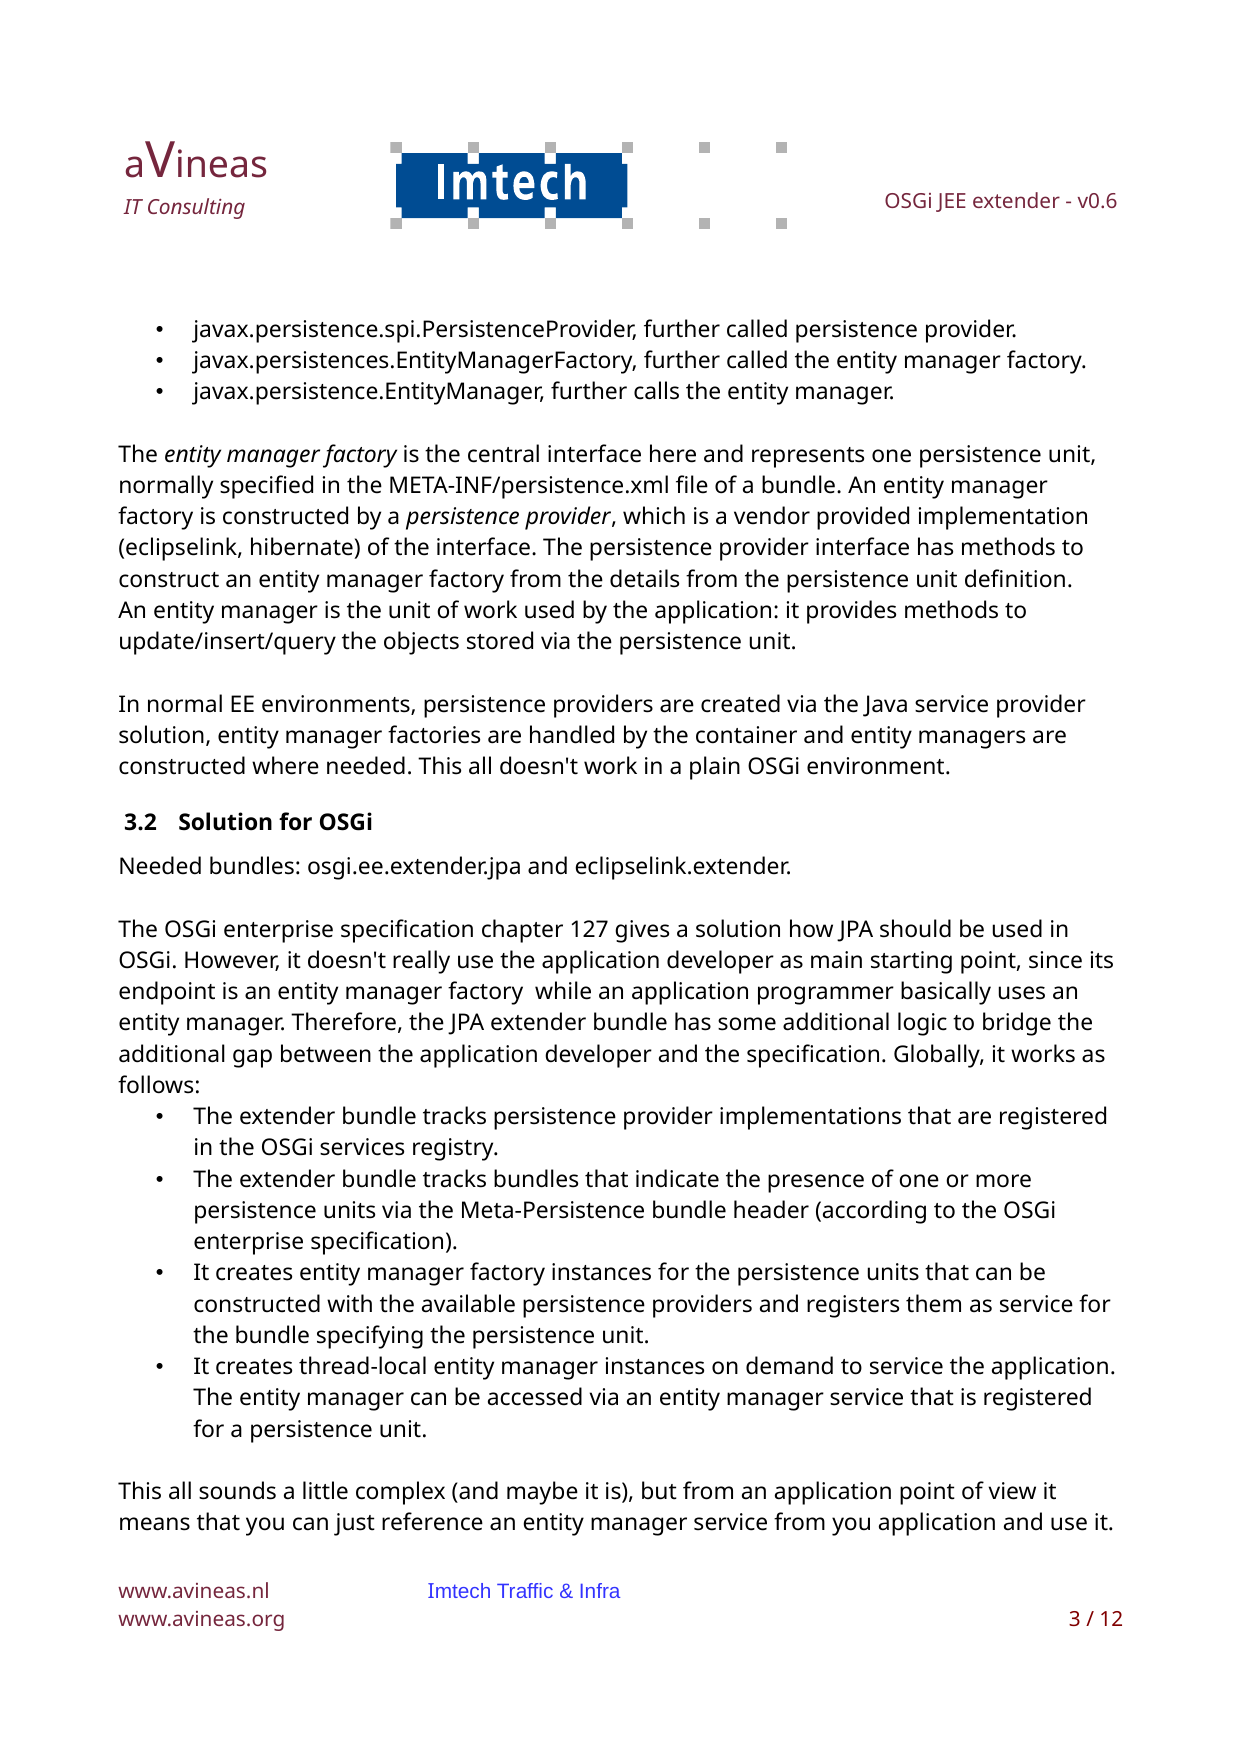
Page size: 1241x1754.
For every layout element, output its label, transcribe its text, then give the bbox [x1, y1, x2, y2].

list javax.persistence.spi.PersistenceProvider, further called persistence provider. [156, 313, 1122, 344]
text The entity manager factory is the central interface here and represents one persistence unit, normally specified in the META-INF/persistence.xml file of a bundle. An entity manager factory is constructed by a persistence provider, which is a vendor provided implementation (eclipselink, hibernate) of the interface. The persistence provider interface has methods to construct an entity manager factory from the details from the persistence unit definition. [118, 438, 1122, 594]
list The extender bundle tracks persistence provider implementations that are registered in the OSGi services registry. [156, 1100, 1122, 1163]
text The OSGi enterprise specification chapter 127 gives a solution how JPA should be used in OSGi. However, it doesn't really use the application developer as main starting point, since its endpoint is an entity manager factory while an application programmer basically uses an entity manager. Therefore, the JPA extender bundle has some additional logic to bridge the additional gap between the application developer and the specification. Globally, it works as follows: [118, 913, 1122, 1100]
text Needed bundles: osgi.ee.extender.jpa and eclipselink.extender. [118, 850, 1122, 881]
list The extender bundle tracks bundles that indicate the presence of one or more persistence units via the Meta-Persistence bundle header (according to the OSGi enterprise specification). [156, 1163, 1122, 1256]
list It creates entity manager factory instances for the persistence units that can be constructed with the available persistence providers and registers them as service for the bundle specifying the persistence unit. [156, 1256, 1122, 1350]
list It creates thread-local entity manager instances on demand to service the application. The entity manager can be accessed via an entity manager service that is registered for a persistence unit. [156, 1350, 1122, 1444]
list javax.persistence.EntityManager, further calls the entity manager. [156, 375, 1122, 406]
list javax.persistences.EntityManagerFactory, further called the entity manager factory. [156, 344, 1122, 375]
text This all sounds a little complex (and maybe it is), but from an application point of view it means that you can just reference an entity manager service from you application and use it. [118, 1475, 1122, 1538]
text In normal EE environments, persistence providers are created via the Java service provider solution, entity manager factories are handled by the container and entity managers are constructed where needed. This all doesn't work in a plain OSGi environment. [118, 688, 1122, 781]
subtitle Solution for OSGi [118, 806, 1122, 838]
text An entity manager is the unit of work used by the application: it provides methods to update/insert/query the objects stored via the persistence unit. [118, 594, 1122, 656]
